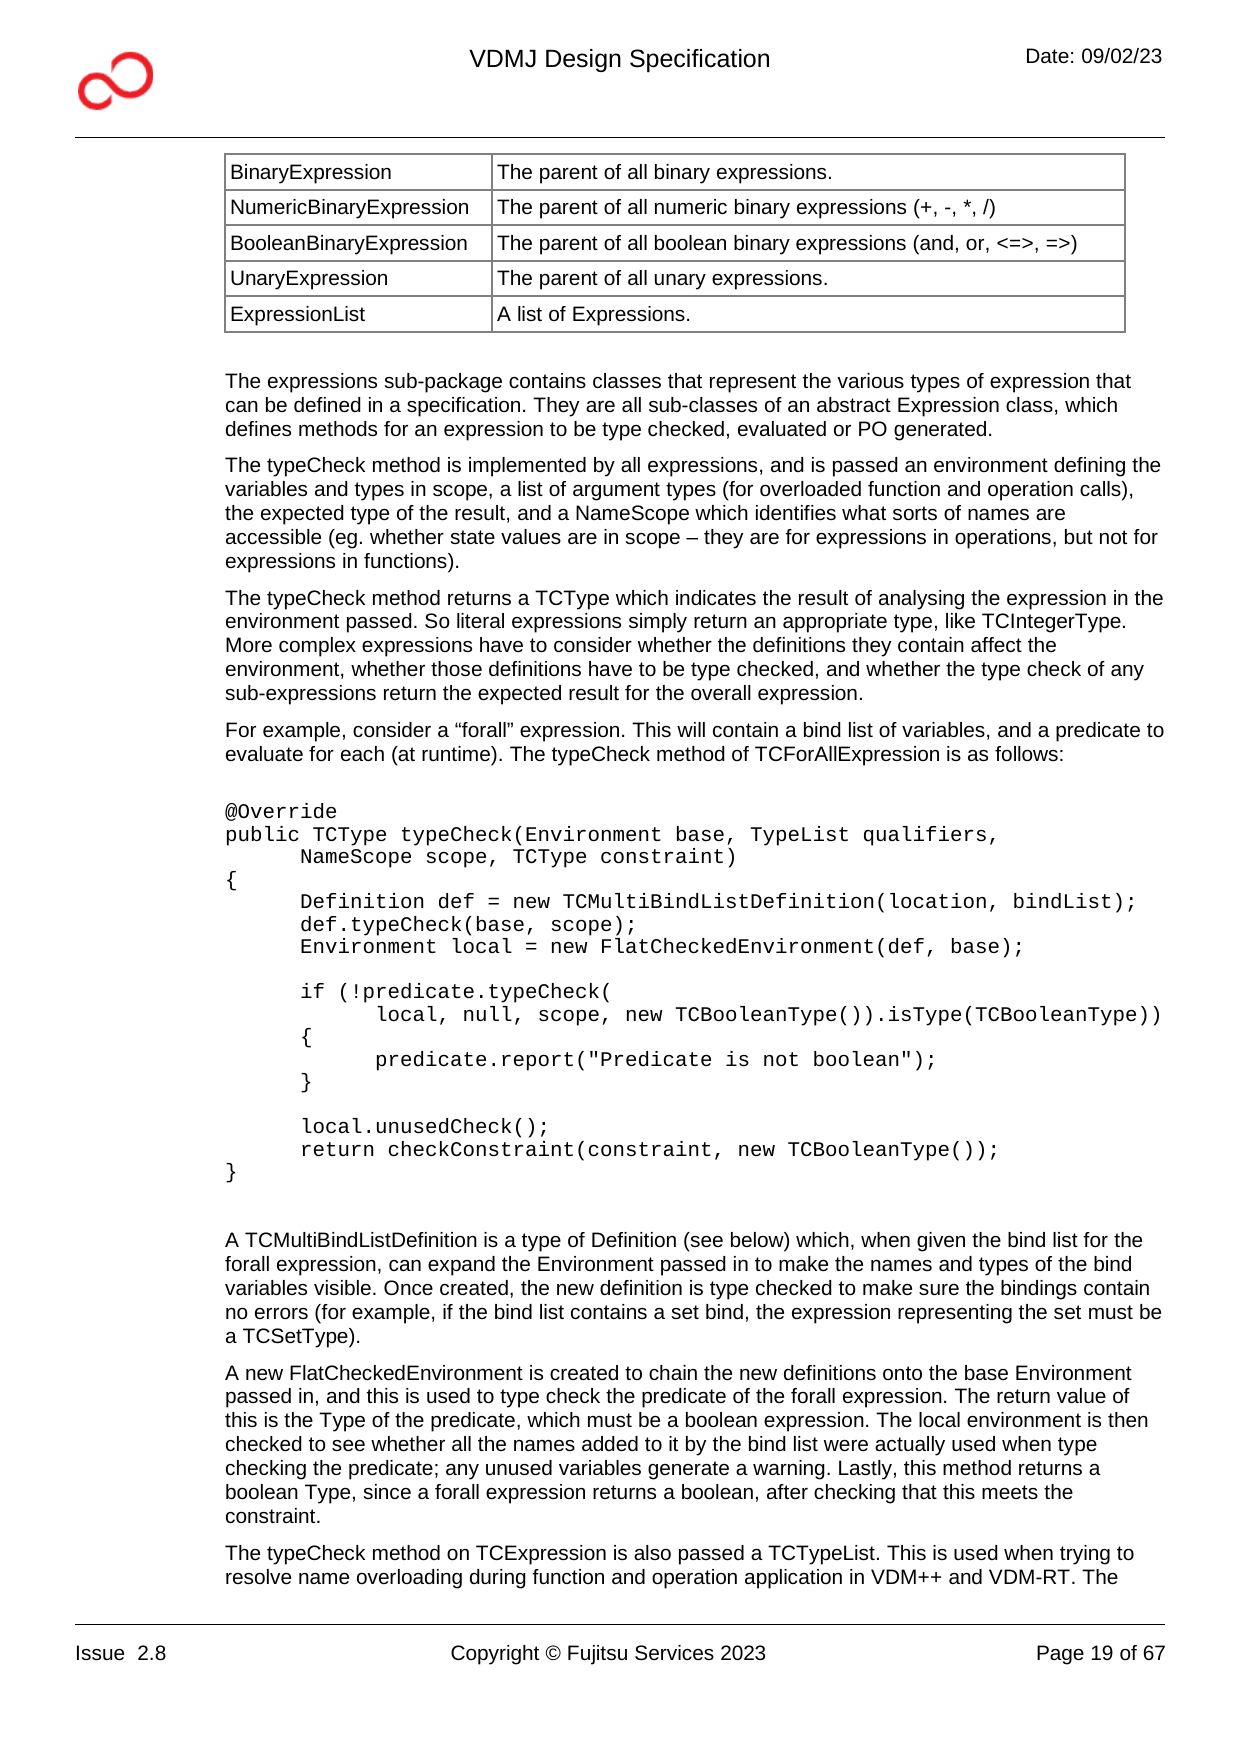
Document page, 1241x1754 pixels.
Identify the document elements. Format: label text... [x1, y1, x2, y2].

text } [225, 1071, 1165, 1093]
text def.typeCheck(base, scope); [225, 913, 1165, 936]
table_cell The parent of all binary expressions. [493, 155, 1124, 188]
text The expressions sub-package contains classes that represent the various types of expression that can be defined in a specification. They are all sub-classes of an abstract Expression class, which defines methods for an expression to be type checked, evaluated or PO generated. [225, 369, 1165, 441]
text return checkConstraint(constraint, new TCBooleanType()); [225, 1138, 1165, 1161]
text NameScope scope, TCType constraint) [225, 846, 1165, 868]
table_cell A list of Expressions. [493, 297, 1124, 331]
text The typeCheck method is implemented by all expressions, and is passed an environment defining the variables and types in scope, a list of argument types (for overloaded function and operation calls), the expected type of the result, and a NameScope which identifies what sorts of names are accessible (eg. whether state values are in scope – they are for expressions in operations, but not for expressions in functions). [225, 453, 1165, 573]
text @Override [225, 801, 1165, 823]
text A new FlatCheckedEnvironment is created to chain the new definitions onto the base Environment passed in, and this is used to type check the predicate of the forall expression. The return value of this is the Type of the predicate, which must be a boolean expression. The local environment is then checked to see whether all the names added to it by the bind list were actually used when type checking the predicate; any unused variables generate a warning. Lastly, this method returns a boolean Type, since a forall expression returns a boolean, after checking that this meets the constraint. [225, 1361, 1165, 1528]
text The typeCheck method on TCExpression is also passed a TCTypeList. This is used when trying to resolve name overloading during function and operation application in VDM++ and VDM-RT. The [225, 1541, 1165, 1589]
text Environment local = new FlatCheckedEnvironment(def, base); [225, 936, 1165, 958]
text { [225, 868, 1165, 891]
text A TCMultiBindListDefinition is a type of Definition (see below) which, when given the bind list for the forall expression, can expand the Environment passed in to make the names and types of the bind variables visible. Once created, the new definition is type checked to make sure the bindings contain no errors (for example, if the bind list contains a set bind, the expression representing the set must be a TCSetType). [225, 1228, 1165, 1348]
table_cell The parent of all unary expressions. [493, 262, 1124, 295]
text local.unusedCheck(); [225, 1116, 1165, 1138]
text predicate.report("Predicate is not boolean"); [225, 1048, 1165, 1071]
text } [225, 1161, 1165, 1183]
table_cell UnaryExpression [226, 262, 491, 295]
table_cell ExpressionList [226, 297, 491, 331]
text For example, consider a “forall” expression. This will contain a bind list of variables, and a predicate to evaluate for each (at runtime). The typeCheck method of TCForAllExpression is as follows: [225, 718, 1165, 766]
text if (!predicate.typeCheck( [225, 981, 1165, 1003]
table_cell BinaryExpression [226, 155, 491, 188]
text The typeCheck method returns a TCType which indicates the result of analysing the expression in the environment passed. So literal expressions simply return an appropriate type, like TCIntegerType. More complex expressions have to consider whether the definitions they contain affect the environment, whether those definitions have to be type checked, and whether the type check of any sub-expressions return the expected result for the overall expression. [225, 586, 1165, 706]
table_cell The parent of all boolean binary expressions (and, or, <=>, =>) [493, 226, 1124, 259]
table_cell BooleanBinaryExpression [226, 226, 491, 259]
text public TCType typeCheck(Environment base, TypeList qualifiers, [225, 823, 1165, 846]
text local, null, scope, new TCBooleanType()).isType(TCBooleanType)) [225, 1003, 1165, 1026]
table_cell The parent of all numeric binary expressions (+, -, *, /) [493, 191, 1124, 224]
text { [225, 1026, 1165, 1048]
table_cell NumericBinaryExpression [226, 191, 491, 224]
text Definition def = new TCMultiBindListDefinition(location, bindList); [225, 891, 1165, 913]
picture [78, 44, 153, 120]
